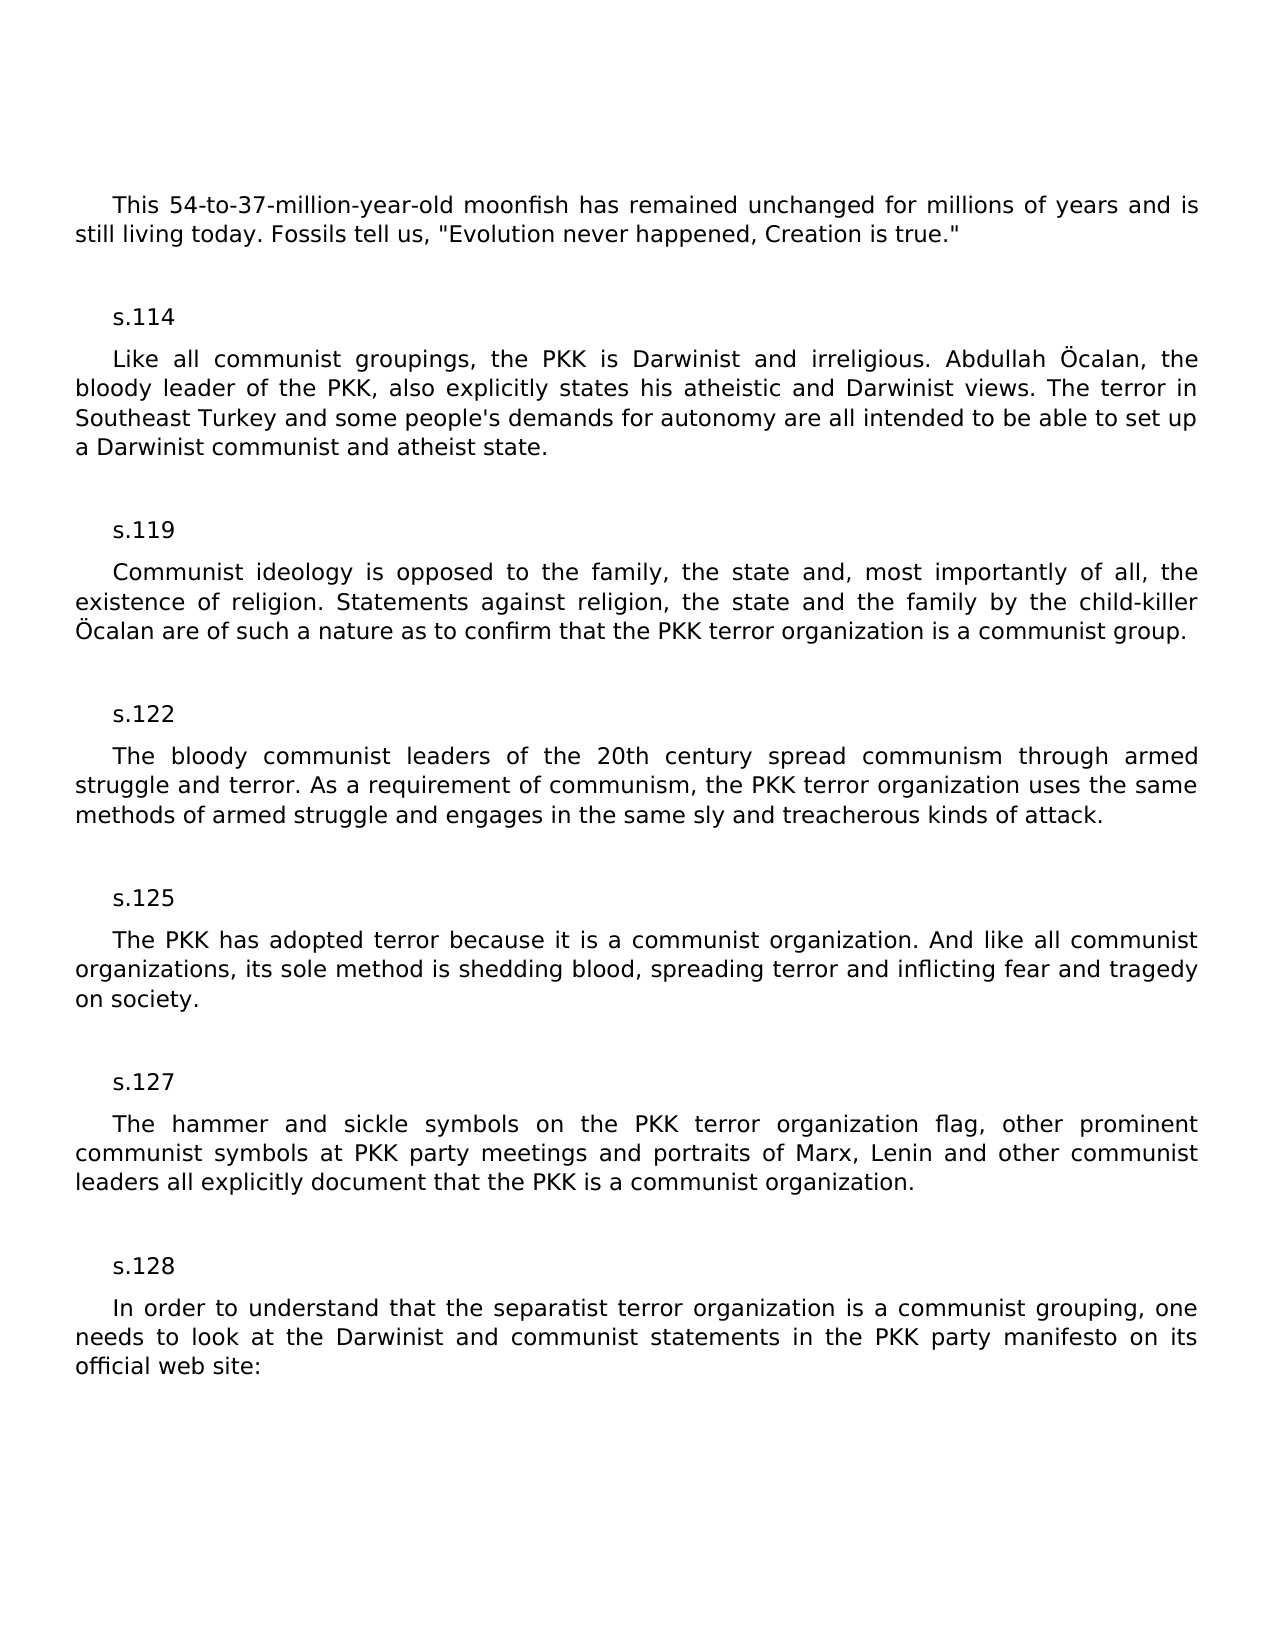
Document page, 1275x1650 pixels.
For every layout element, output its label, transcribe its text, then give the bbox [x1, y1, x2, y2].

text s.114 [75, 304, 1200, 331]
text The bloody communist leaders of the 20th century spread communism through armed struggle and terror. As a requirement of communism, the PKK terror organization uses the same methods of armed struggle and engages in the same sly and treacherous kinds of attack. [75, 743, 1200, 828]
text Communist ideology is opposed to the family, the state and, most importantly of all, the existence of religion. Statements against religion, the state and the family by the child-killer Öcalan are of such a nature as to confirm that the PKK terror organization is a communist group. [75, 559, 1200, 645]
text This 54-to-37-million-year-old moonfish has remained unchanged for millions of years and is still living today. Fossils tell us, "Evolution never happened, Creation is true." [75, 192, 1200, 248]
text In order to understand that the separatist terror organization is a communist grouping, one needs to look at the Darwinist and communist statements in the PKK party manifesto on its official web site: [75, 1295, 1200, 1380]
text The hammer and sickle symbols on the PKK terror organization flag, other prominent communist symbols at PKK party meetings and portraits of Marx, Lenin and other communist leaders all explicitly document that the PKK is a communist organization. [75, 1111, 1200, 1196]
text Like all communist groupings, the PKK is Darwinist and irreligious. Abdullah Öcalan, the bloody leader of the PKK, also explicitly states his atheistic and Darwinist views. The terror in Southeast Turkey and some people's demands for autonomy are all intended to be able to set up a Darwinist communist and atheist state. [75, 346, 1200, 461]
text s.128 [75, 1253, 1200, 1280]
text s.119 [75, 518, 1200, 544]
text The PKK has adopted terror because it is a communist organization. And like all communist organizations, its sole method is shedding blood, spreading terror and inflicting fear and tragedy on society. [75, 927, 1200, 1012]
text s.125 [75, 885, 1200, 912]
text s.127 [75, 1069, 1200, 1096]
text s.122 [75, 702, 1200, 728]
